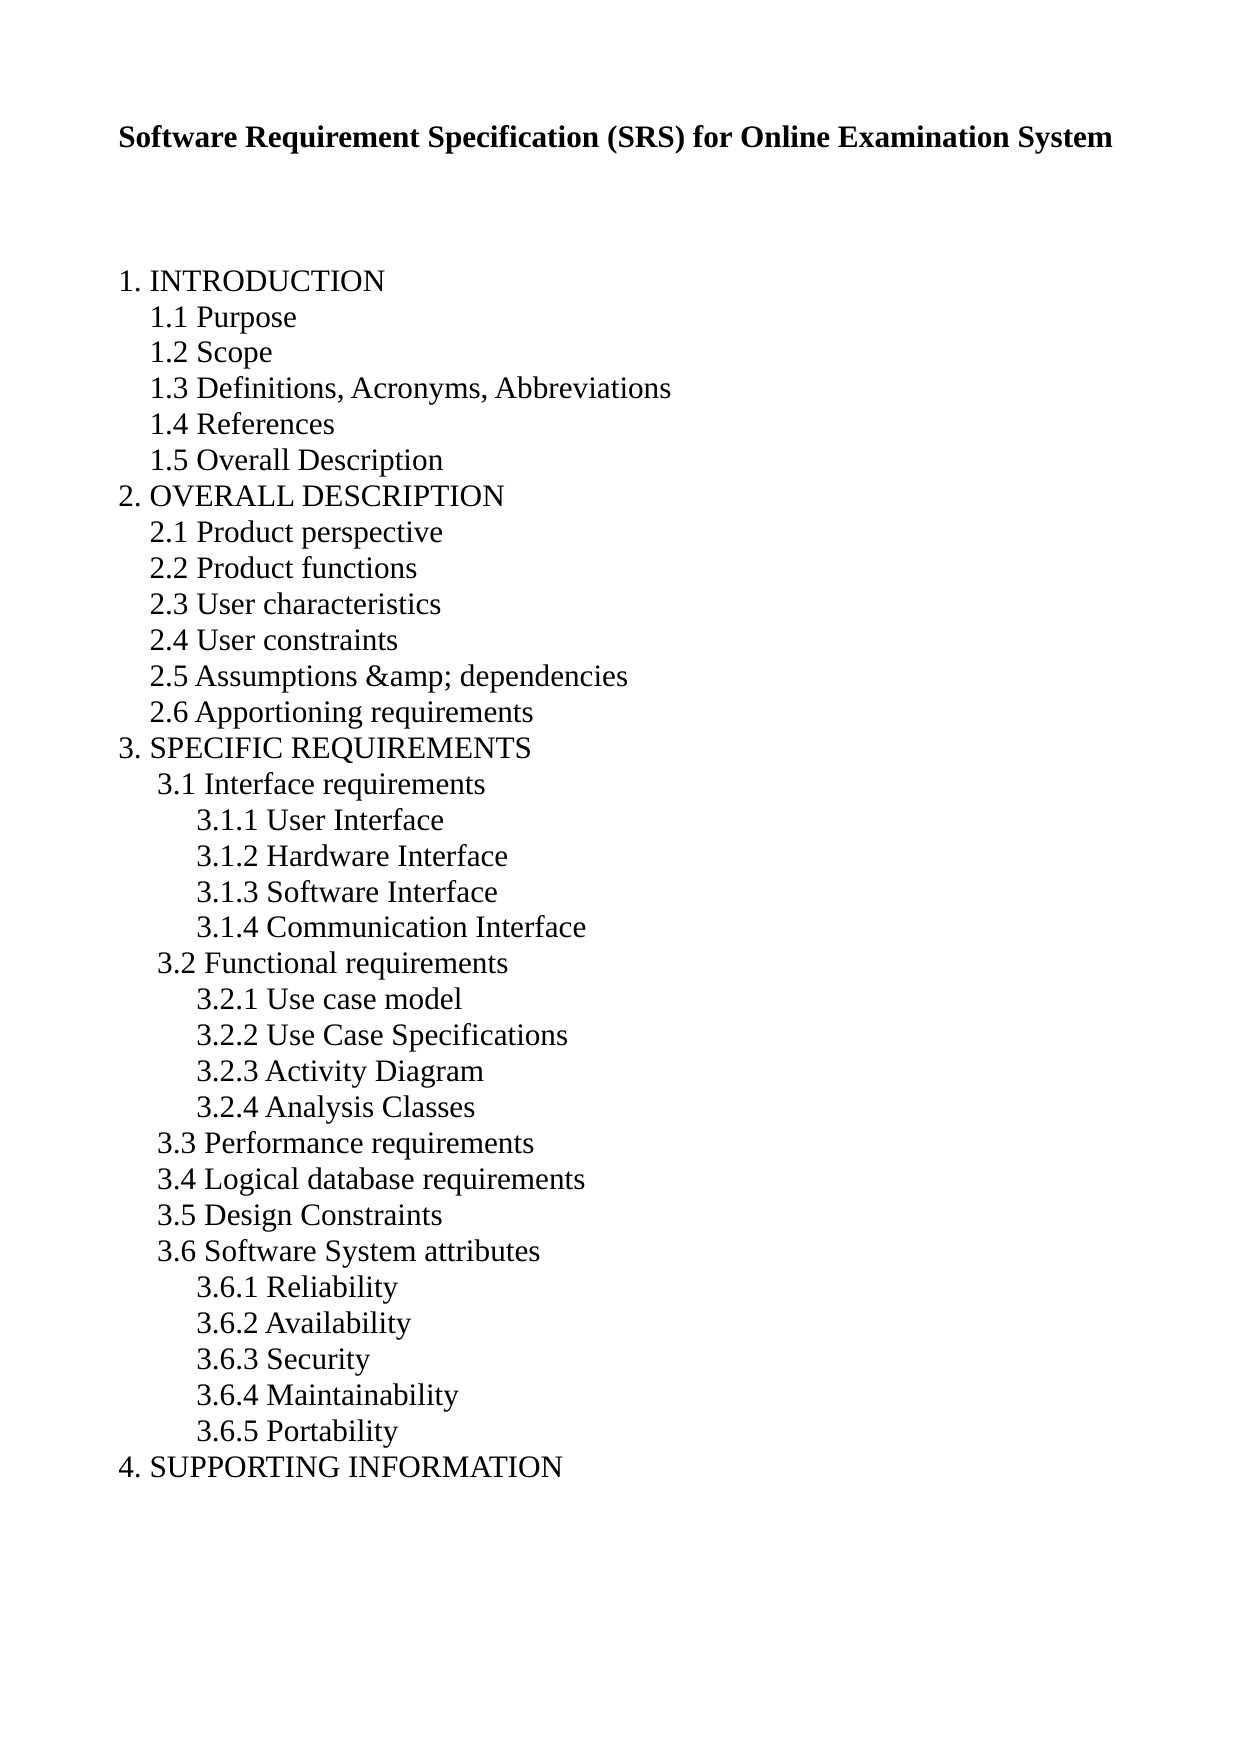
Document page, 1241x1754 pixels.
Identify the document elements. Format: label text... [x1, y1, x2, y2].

text 3.6 Software System attributes [118, 1232, 1122, 1268]
text 3.2.4 Analysis Classes [118, 1088, 1122, 1124]
text 3.1.1 User Interface [118, 801, 1122, 837]
text 3. SPECIFIC REQUIREMENTS [118, 729, 1122, 765]
text 3.6.2 Availability [118, 1304, 1122, 1340]
text 3.1.4 Communication Interface [118, 909, 1122, 945]
text 2.5 Assumptions &amp; dependencies [118, 657, 1122, 693]
text 3.2.3 Activity Diagram [118, 1052, 1122, 1088]
text 1.1 Purpose [118, 298, 1122, 334]
text 2. OVERALL DESCRIPTION [118, 477, 1122, 513]
text 1.5 Overall Description [118, 442, 1122, 477]
text 4. SUPPORTING INFORMATION [118, 1448, 1122, 1484]
text 3.1.3 Software Interface [118, 873, 1122, 909]
text 3.6.5 Portability [118, 1412, 1122, 1448]
text 1.4 References [118, 406, 1122, 442]
text 2.2 Product functions [118, 549, 1122, 585]
text 2.3 User characteristics [118, 585, 1122, 621]
text 3.6.1 Reliability [118, 1268, 1122, 1304]
text 3.2.2 Use Case Specifications [118, 1017, 1122, 1052]
text 3.1.2 Hardware Interface [118, 837, 1122, 873]
text 1.2 Scope [118, 334, 1122, 370]
text 1. INTRODUCTION [118, 262, 1122, 298]
text 3.2.1 Use case model [118, 981, 1122, 1017]
text 2.6 Apportioning requirements [118, 693, 1122, 729]
text 3.1 Interface requirements [118, 765, 1122, 801]
text Software Requirement Specification (SRS) for Online Examination System [118, 118, 1122, 154]
text 3.2 Functional requirements [118, 945, 1122, 981]
text 1.3 Definitions, Acronyms, Abbreviations [118, 370, 1122, 406]
text 3.5 Design Constraints [118, 1196, 1122, 1232]
text 3.6.4 Maintainability [118, 1376, 1122, 1412]
text 2.1 Product perspective [118, 513, 1122, 549]
text 3.4 Logical database requirements [118, 1160, 1122, 1196]
text 3.3 Performance requirements [118, 1124, 1122, 1160]
text 2.4 User constraints [118, 621, 1122, 657]
text 3.6.3 Security [118, 1340, 1122, 1376]
